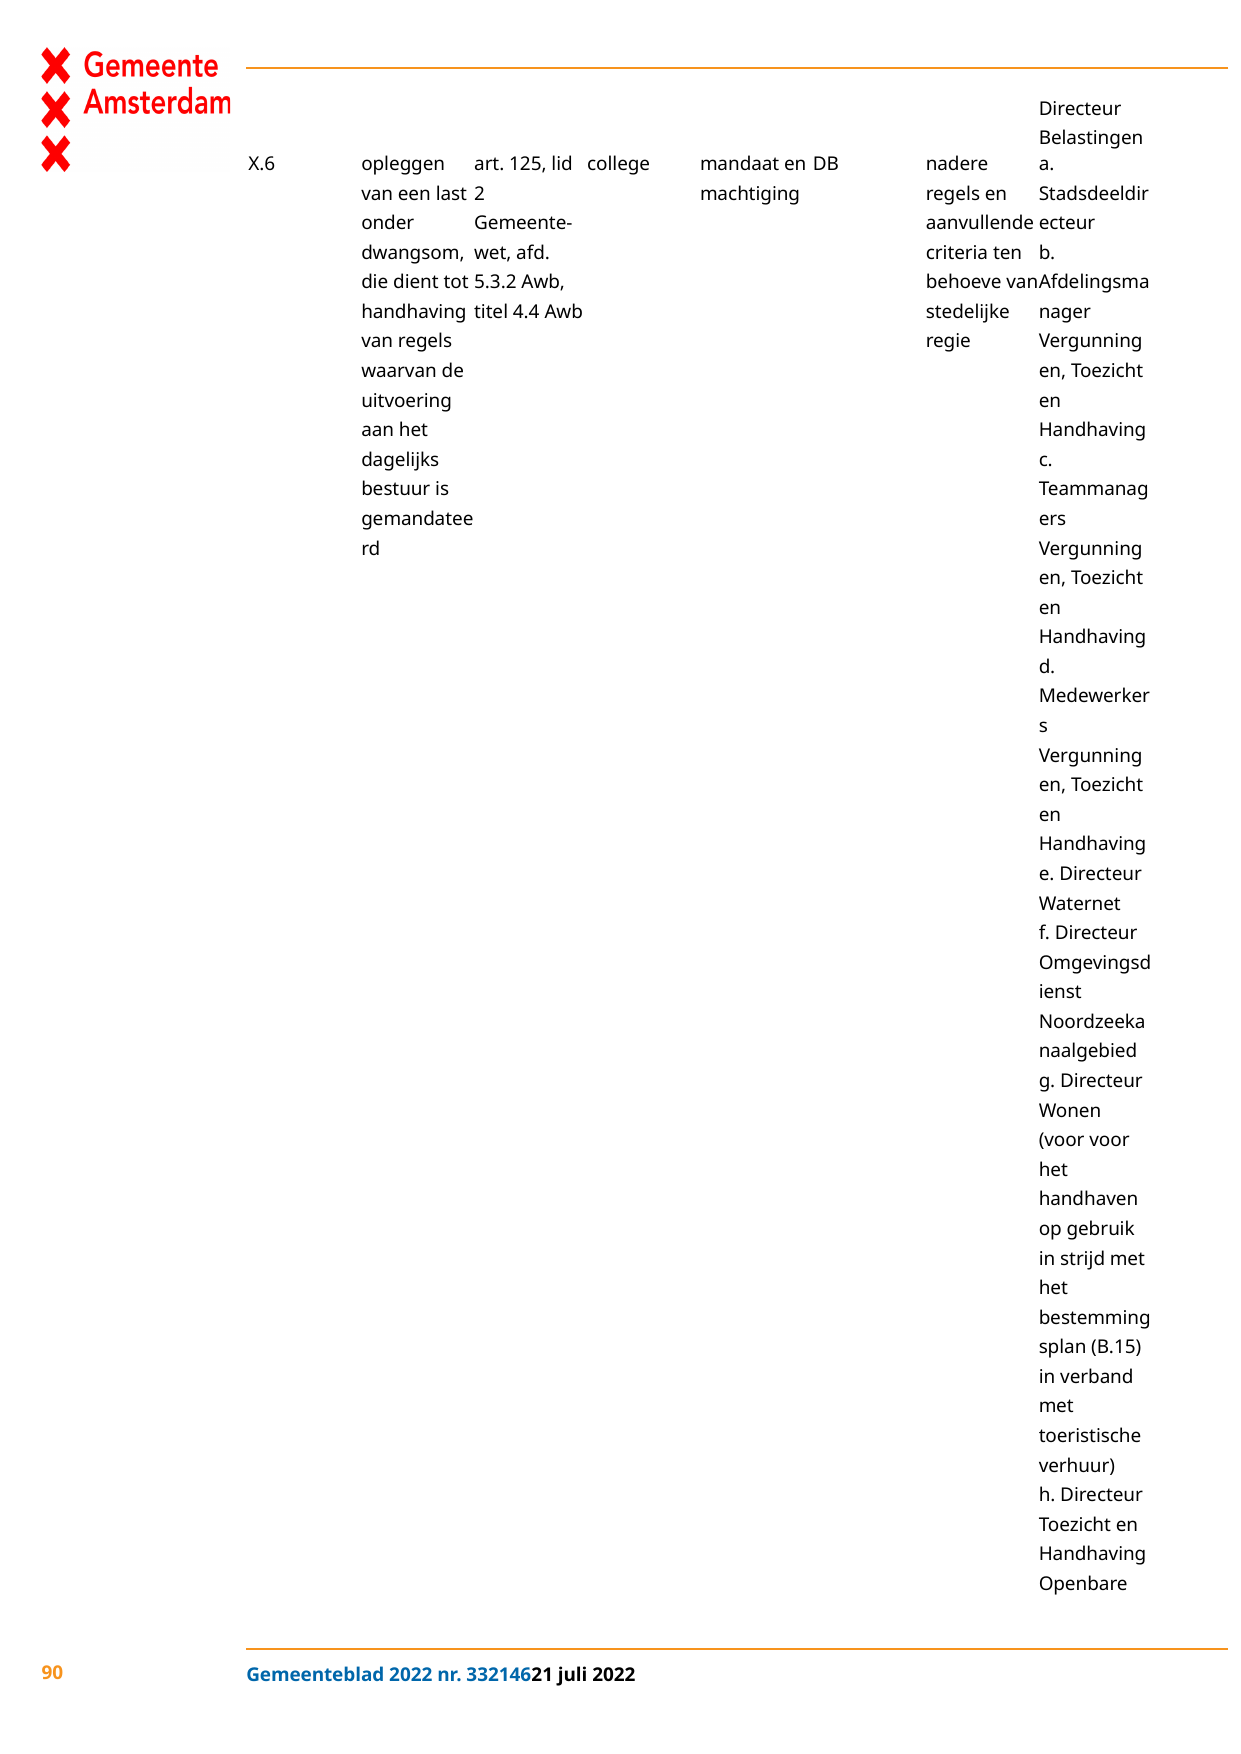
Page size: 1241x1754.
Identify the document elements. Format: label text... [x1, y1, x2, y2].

table_cell [361, 95, 474, 150]
table_cell [587, 95, 700, 150]
table_cell Directeur Belastingen [1039, 95, 1152, 150]
table_cell [474, 95, 587, 150]
table_cell X.6 [248, 150, 361, 1596]
table_cell a. Stadsdeeldirecteur b. Afdelingsmanager Vergunningen, Toezicht en Handhaving c. Teammanagers Vergunningen, Toezicht en Handhaving d. Medewerkers Vergunningen, Toezicht en Handhaving e. Directeur Waternet f. Directeur Omgevingsdienst Noordzeekanaalgebied g. Directeur Wonen (voor voor het handhaven op gebruik in strijd met het bestemmingsplan (B.15) in verband met toeristische verhuur) h. Directeur Toezicht en Handhaving Openbare [1039, 150, 1152, 1596]
table_cell college [587, 150, 700, 1596]
picture [41, 47, 231, 172]
table_cell opleggen van een last onder dwangsom, die dient tot handhaving van regels waarvan de uitvoering aan het dagelijks bestuur is gemandateerd [361, 150, 474, 1596]
table_cell nadere regels en aanvullende criteria ten behoeve van stedelijke regie [926, 150, 1038, 1596]
table_cell mandaat en machtiging [700, 150, 813, 1596]
table_cell [248, 95, 361, 150]
table_cell art. 125, lid 2 Gemeente-wet, afd. 5.3.2 Awb, titel 4.4 Awb [474, 150, 587, 1596]
table_cell [926, 95, 1038, 150]
table_cell [700, 95, 813, 150]
table_cell DB [813, 150, 926, 1596]
table_cell [813, 95, 926, 150]
